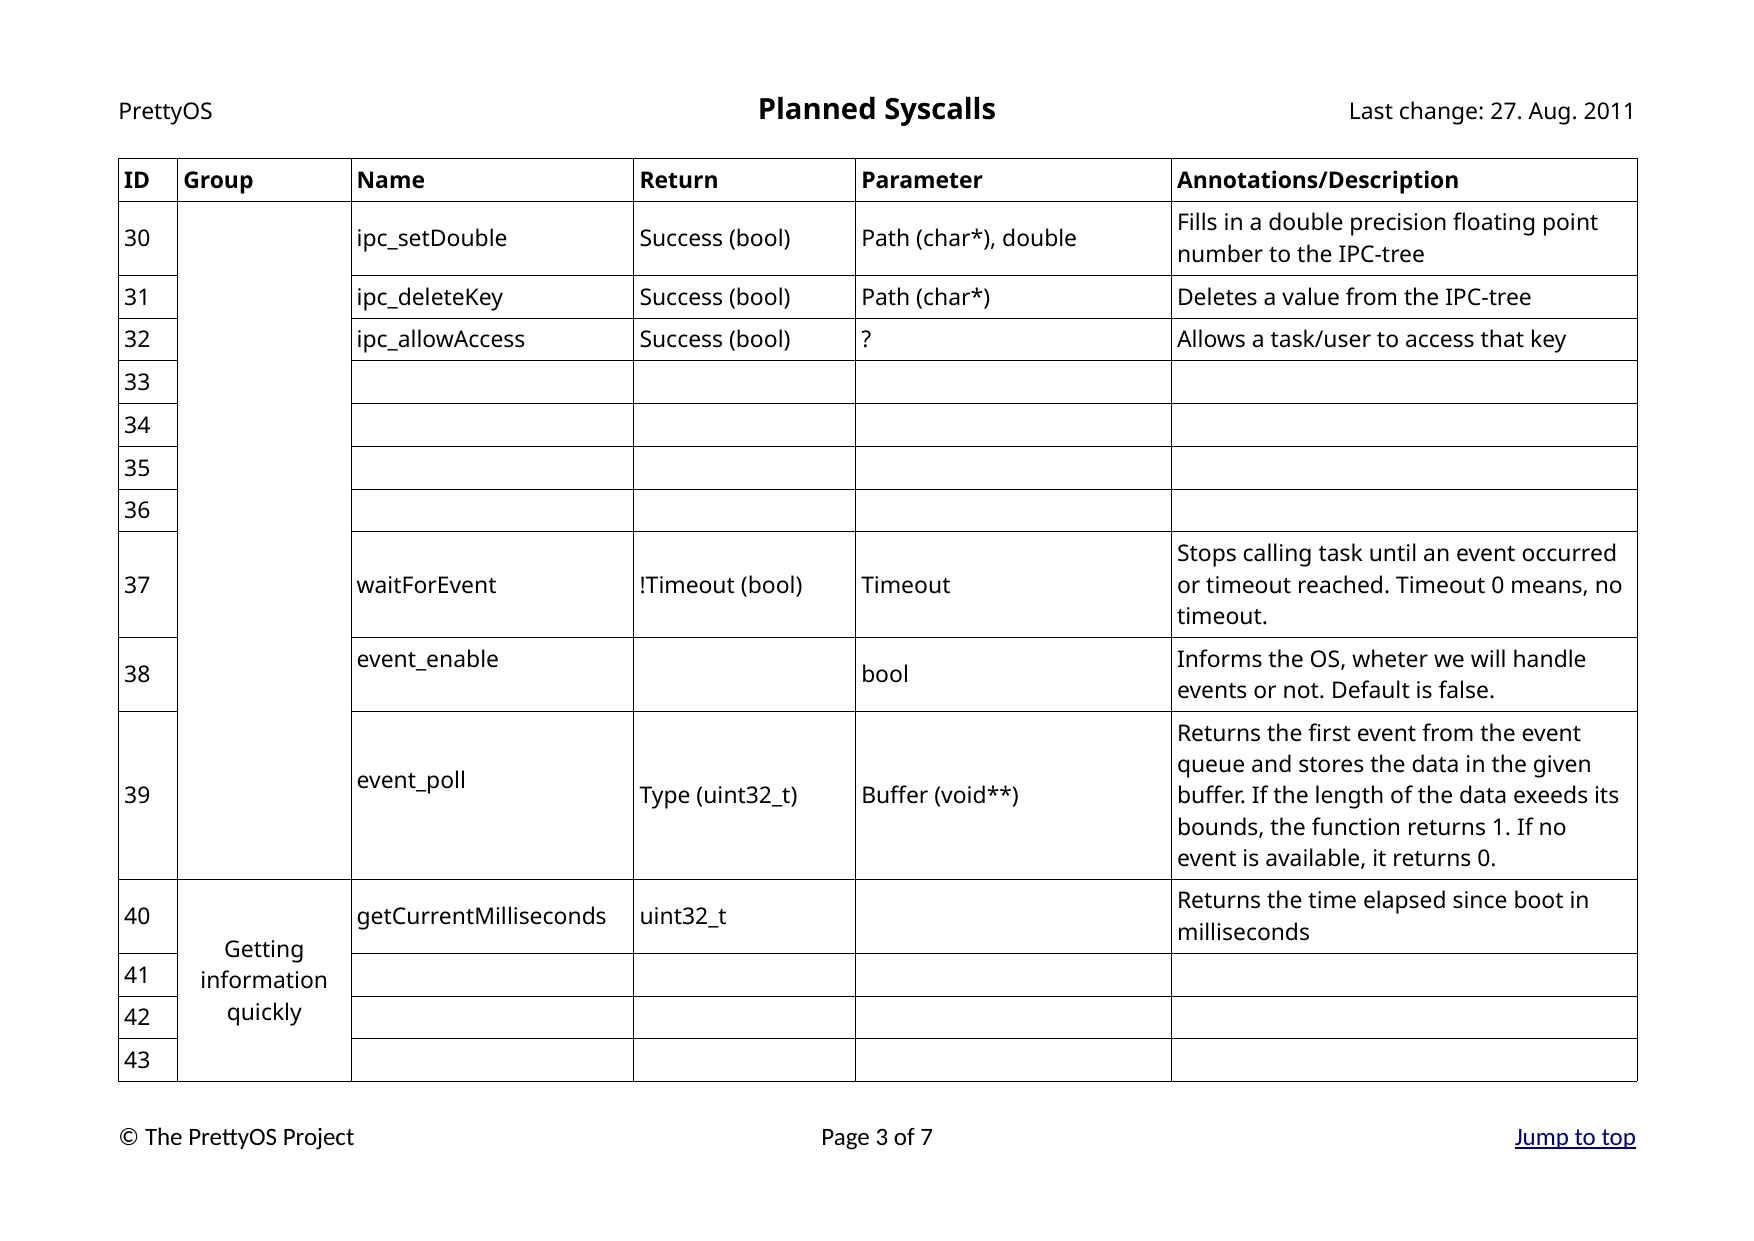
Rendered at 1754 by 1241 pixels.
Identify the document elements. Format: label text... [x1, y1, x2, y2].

table_cell [178, 202, 351, 879]
table_cell [1172, 404, 1637, 446]
table_cell [634, 1039, 855, 1081]
table_cell ipc_allowAccess [352, 319, 633, 360]
table_cell 31 [119, 276, 177, 317]
table_cell event_poll [352, 712, 633, 879]
table_cell 34 [119, 404, 177, 446]
table_cell 30 [119, 202, 177, 274]
table_cell [856, 997, 1171, 1038]
table_cell uint32_t [634, 880, 855, 953]
table_cell [634, 638, 855, 711]
table_cell [1172, 361, 1637, 403]
table_header Parameter [856, 159, 1171, 201]
table_cell [856, 361, 1171, 403]
table_cell Timeout [856, 532, 1171, 637]
table_cell [1172, 954, 1637, 996]
table_cell Path (char*), double [856, 202, 1171, 274]
table_header Annotations/Description [1172, 159, 1637, 201]
table_cell [634, 954, 855, 996]
table_cell 39 [119, 712, 177, 879]
table_cell Deletes a value from the IPC-tree [1172, 276, 1637, 317]
table_cell [856, 447, 1171, 489]
table_cell 38 [119, 638, 177, 711]
table_header Name [352, 159, 633, 201]
table_cell getCurrentMilliseconds [352, 880, 633, 953]
table_cell [856, 954, 1171, 996]
table_cell Getting information quickly [178, 880, 351, 1081]
table_cell [352, 954, 633, 996]
table_cell Success (bool) [634, 276, 855, 317]
table_cell 32 [119, 319, 177, 360]
table_cell [634, 490, 855, 531]
table_cell ipc_setDouble [352, 202, 633, 274]
table_cell 42 [119, 997, 177, 1038]
table_cell [634, 997, 855, 1038]
table_cell [634, 404, 855, 446]
table_cell Success (bool) [634, 202, 855, 274]
table_cell [1172, 490, 1637, 531]
table_cell [856, 1039, 1171, 1081]
table_cell Success (bool) [634, 319, 855, 360]
table_cell [352, 490, 633, 531]
table_header Group [178, 159, 351, 201]
table_cell [352, 361, 633, 403]
table_cell 43 [119, 1039, 177, 1081]
table_cell 36 [119, 490, 177, 531]
table_cell Returns the time elapsed since boot in milliseconds [1172, 880, 1637, 953]
table_cell Path (char*) [856, 276, 1171, 317]
table_cell 37 [119, 532, 177, 637]
table_cell [1172, 997, 1637, 1038]
table_cell [1172, 1039, 1637, 1081]
table_cell Stops calling task until an event occurred or timeout reached. Timeout 0 means, no timeout. [1172, 532, 1637, 637]
table_cell [856, 880, 1171, 953]
table_cell waitForEvent [352, 532, 633, 637]
table_cell Returns the first event from the event queue and stores the data in the given buffer. If the length of the data exeeds its bounds, the function returns 1. If no event is available, it returns 0. [1172, 712, 1637, 879]
table_cell ? [856, 319, 1171, 360]
table_cell [634, 447, 855, 489]
table_cell [352, 997, 633, 1038]
table_cell Allows a task/user to access that key [1172, 319, 1637, 360]
table_cell [856, 490, 1171, 531]
table_cell ipc_deleteKey [352, 276, 633, 317]
table_cell bool [856, 638, 1171, 711]
table_cell 33 [119, 361, 177, 403]
table_cell [352, 447, 633, 489]
table_cell Informs the OS, wheter we will handle events or not. Default is false. [1172, 638, 1637, 711]
table_cell !Timeout (bool) [634, 532, 855, 637]
table_cell Buffer (void**) [856, 712, 1171, 879]
table_header ID [119, 159, 177, 201]
table_cell event_enable [352, 638, 633, 711]
table_header Return [634, 159, 855, 201]
table_cell Fills in a double precision floating point number to the IPC-tree [1172, 202, 1637, 274]
table_cell 40 [119, 880, 177, 953]
table_cell 41 [119, 954, 177, 996]
table_cell Type (uint32_t) [634, 712, 855, 879]
table_cell [352, 1039, 633, 1081]
table_cell [634, 361, 855, 403]
table_cell [352, 404, 633, 446]
table_cell [1172, 447, 1637, 489]
table_cell 35 [119, 447, 177, 489]
table_cell [856, 404, 1171, 446]
